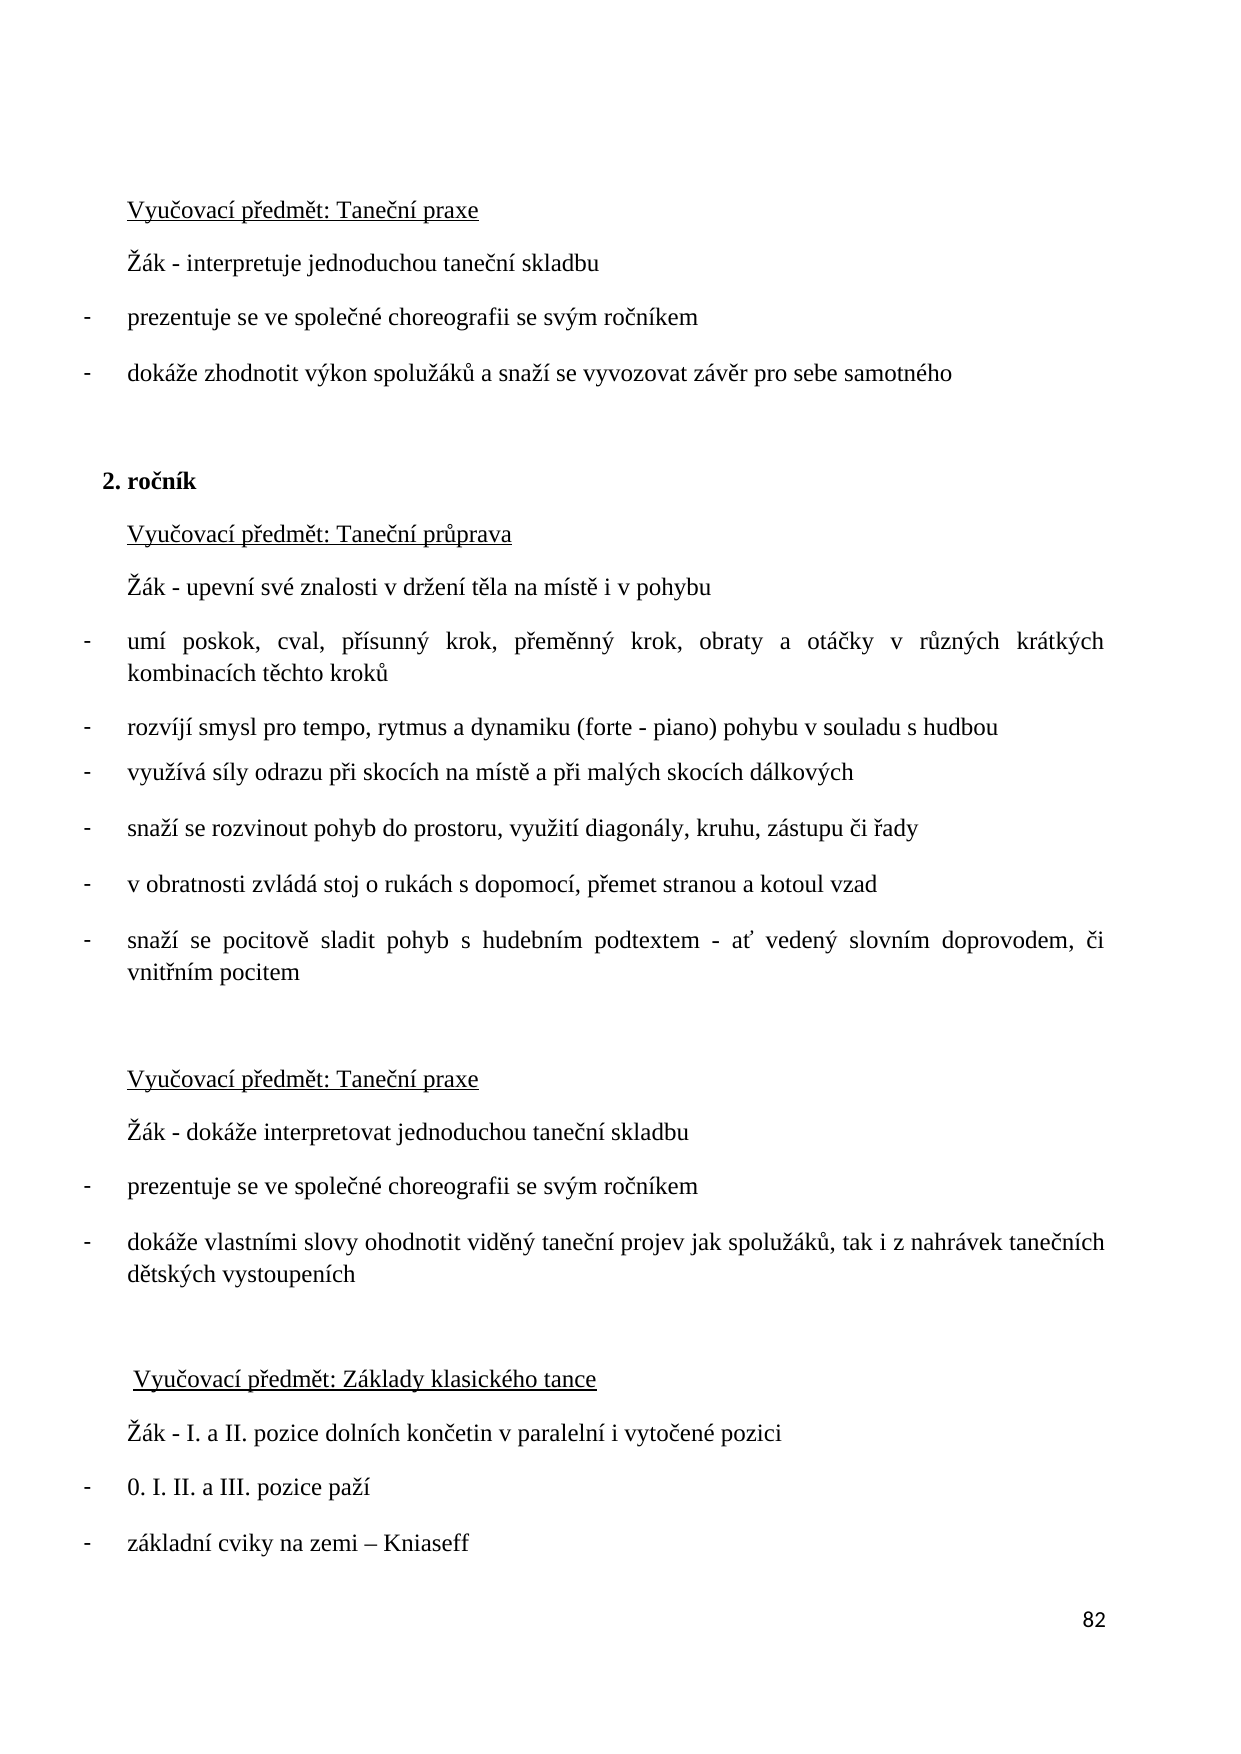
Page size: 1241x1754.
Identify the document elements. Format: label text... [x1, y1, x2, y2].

list snaží se rozvinout pohyb do prostoru, využití diagonály, kruhu, zástupu či řady [83, 812, 1106, 842]
text Vyučovací předmět: Základy klasického tance [127, 1364, 1106, 1393]
text Žák - upevní své znalosti v držení těla na místě i v pohybu [127, 572, 1106, 600]
text Vyučovací předmět: Taneční praxe [127, 1064, 1106, 1092]
text Žák - dokáže interpretovat jednoduchou taneční skladbu [127, 1117, 1106, 1145]
list základní cviky na zemi – Kniaseff [83, 1527, 1106, 1558]
list v obratnosti zvládá stoj o rukách s dopomocí, přemet stranou a kotoul vzad [83, 868, 1106, 898]
text Žák - I. a II. pozice dolních končetin v paralelní i vytočené pozici [127, 1418, 1106, 1447]
list 0. I. II. a III. pozice paží [83, 1471, 1106, 1502]
list využívá síly odrazu při skocích na místě a při malých skocích dálkových [83, 756, 1106, 786]
text Vyučovací předmět: Taneční průprava [127, 519, 1106, 548]
list dokáže vlastními slovy ohodnotit viděný taneční projev jak spolužáků, tak i z nahrávek tanečních dětských vystoupeních [83, 1226, 1106, 1288]
list rozvíjí smysl pro tempo, rytmus a dynamiku (forte - piano) pohybu v souladu s hudbou [83, 711, 1106, 742]
text Žák - interpretuje jednoduchou taneční skladbu [127, 248, 1106, 277]
text Vyučovací předmět: Taneční praxe [127, 195, 1106, 224]
list dokáže zhodnotit výkon spolužáků a snaží se vyvozovat závěr pro sebe samotného [83, 357, 1106, 388]
list prezentuje se ve společné choreografii se svým ročníkem [83, 1170, 1106, 1201]
list umí poskok, cval, přísunný krok, přeměnný krok, obraty a otáčky v různých krátkých kombinacích těchto kroků [83, 625, 1106, 687]
list ročník [102, 466, 1106, 494]
list snaží se pocitově sladit pohyb s hudebním podtextem - ať vedený slovním doprovodem, či vnitřním pocitem [83, 924, 1106, 986]
list prezentuje se ve společné choreografii se svým ročníkem [83, 301, 1106, 332]
